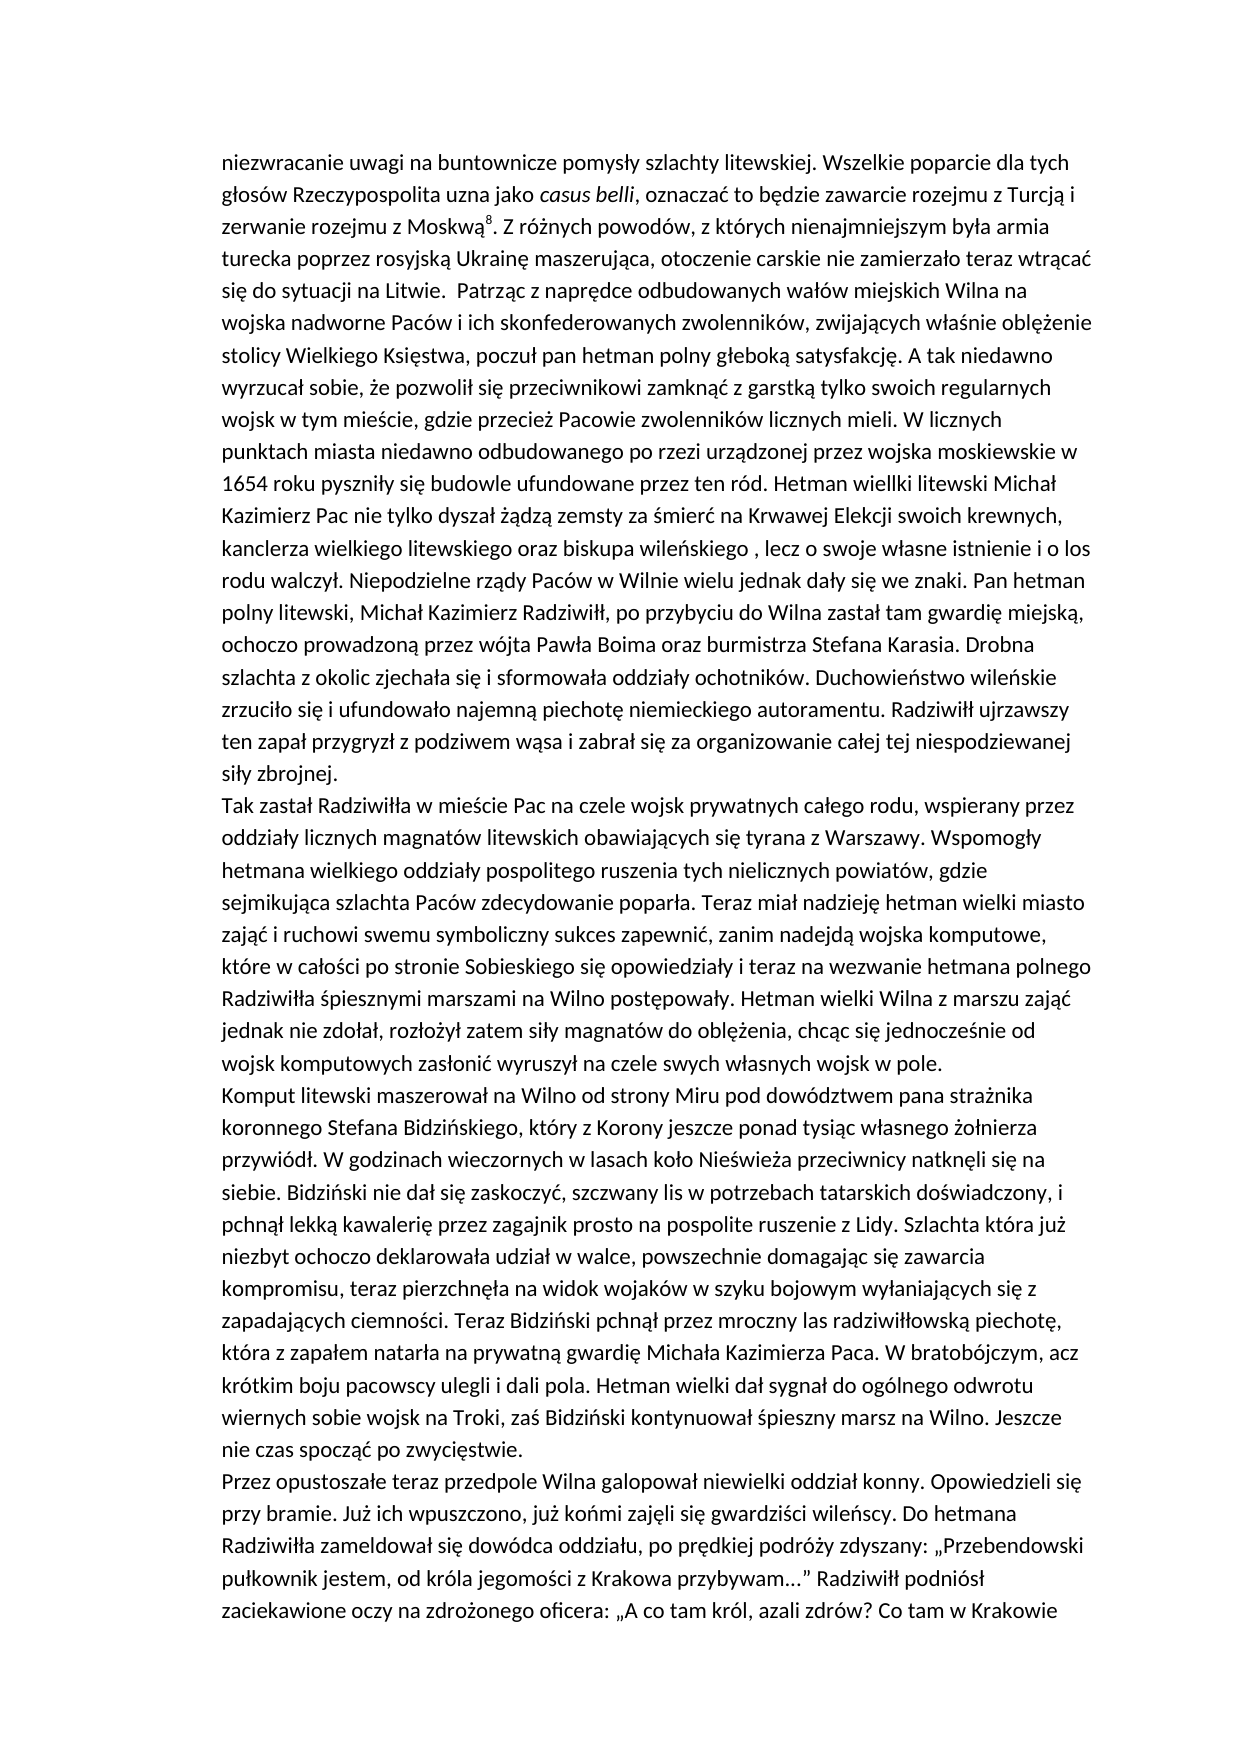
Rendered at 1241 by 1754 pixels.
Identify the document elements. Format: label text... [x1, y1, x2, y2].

text Przez opustoszałe teraz przedpole Wilna galopował niewielki oddział konny. Opowiedzieli się przy bramie. Już ich wpuszczono, już końmi zajęli się gwardziści wileńscy. Do hetmana Radziwiłła zameldował się dowódca oddziału, po prędkiej podróży zdyszany: „Przebendowski pułkownik jestem, od króla jegomości z Krakowa przybywam...” Radziwiłł podniósł zaciekawione oczy na zdrożonego oficera: „A co tam król, azali zdrów? Co tam w Krakowie [221, 1467, 1093, 1624]
text niezwracanie uwagi na buntownicze pomysły szlachty litewskiej. Wszelkie poparcie dla tych głosów Rzeczypospolita uzna jako casus belli, oznaczać to będzie zawarcie rozejmu z Turcją i zerwanie rozejmu z Moskwą. Z różnych powodów, z których nienajmniejszym była armia turecka poprzez rosyjską Ukrainę maszerująca, otoczenie carskie nie zamierzało teraz wtrącać się do sytuacji na Litwie. Patrząc z naprędce odbudowanych wałów miejskich Wilna na wojska nadworne Paców i ich skonfederowanych zwolenników, zwijających właśnie oblężenie stolicy Wielkiego Księstwa, poczuł pan hetman polny głeboką satysfakcję. A tak niedawno wyrzucał sobie, że pozwolił się przeciwnikowi zamknąć z garstką tylko swoich regularnych wojsk w tym mieście, gdzie przecież Pacowie zwolenników licznych mieli. W licznych punktach miasta niedawno odbudowanego po rzezi urządzonej przez wojska moskiewskie w 1654 roku pyszniły się budowle ufundowane przez ten ród. Hetman wiellki litewski Michał Kazimierz Pac nie tylko dyszał żądzą zemsty za śmierć na Krwawej Elekcji swoich krewnych, kanclerza wielkiego litewskiego oraz biskupa wileńskiego , lecz o swoje własne istnienie i o los rodu walczył. Niepodzielne rządy Paców w Wilnie wielu jednak dały się we znaki. Pan hetman polny litewski, Michał Kazimierz Radziwiłł, po przybyciu do Wilna zastał tam gwardię miejską, ochoczo prowadzoną przez wójta Pawła Boima oraz burmistrza Stefana Karasia. Drobna szlachta z okolic zjechała się i sformowała oddziały ochotników. Duchowieństwo wileńskie zrzuciło się i ufundowało najemną piechotę niemieckiego autoramentu. Radziwiłł ujrzawszy ten zapał przygryzł z podziwem wąsa i zabrał się za organizowanie całej tej niespodziewanej siły zbrojnej. [221, 148, 1093, 787]
text Tak zastał Radziwiłła w mieście Pac na czele wojsk prywatnych całego rodu, wspierany przez oddziały licznych magnatów litewskich obawiających się tyrana z Warszawy. Wspomogły hetmana wielkiego oddziały pospolitego ruszenia tych nielicznych powiatów, gdzie sejmikująca szlachta Paców zdecydowanie poparła. Teraz miał nadzieję hetman wielki miasto zająć i ruchowi swemu symboliczny sukces zapewnić, zanim nadejdą wojska komputowe, które w całości po stronie Sobieskiego się opowiedziały i teraz na wezwanie hetmana polnego Radziwiłła śpiesznymi marszami na Wilno postępowały. Hetman wielki Wilna z marszu zająć jednak nie zdołał, rozłożył zatem siły magnatów do oblężenia, chcąc się jednocześnie od wojsk komputowych zasłonić wyruszył na czele swych własnych wojsk w pole. [221, 791, 1093, 1077]
text Komput litewski maszerował na Wilno od strony Miru pod dowództwem pana strażnika koronnego Stefana Bidzińskiego, który z Korony jeszcze ponad tysiąc własnego żołnierza przywiódł. W godzinach wieczornych w lasach koło Nieświeża przeciwnicy natknęli się na siebie. Bidziński nie dał się zaskoczyć, szczwany lis w potrzebach tatarskich doświadczony, i pchnął lekką kawalerię przez zagajnik prosto na pospolite ruszenie z Lidy. Szlachta która już niezbyt ochoczo deklarowała udział w walce, powszechnie domagając się zawarcia kompromisu, teraz pierzchnęła na widok wojaków w szyku bojowym wyłaniających się z zapadających ciemności. Teraz Bidziński pchnął przez mroczny las radziwiłłowską piechotę, która z zapałem natarła na prywatną gwardię Michała Kazimierza Paca. W bratobójczym, acz krótkim boju pacowscy ulegli i dali pola. Hetman wielki dał sygnał do ogólnego odwrotu wiernych sobie wojsk na Troki, zaś Bidziński kontynuował śpieszny marsz na Wilno. Jeszcze nie czas spocząć po zwycięstwie. [221, 1081, 1093, 1463]
